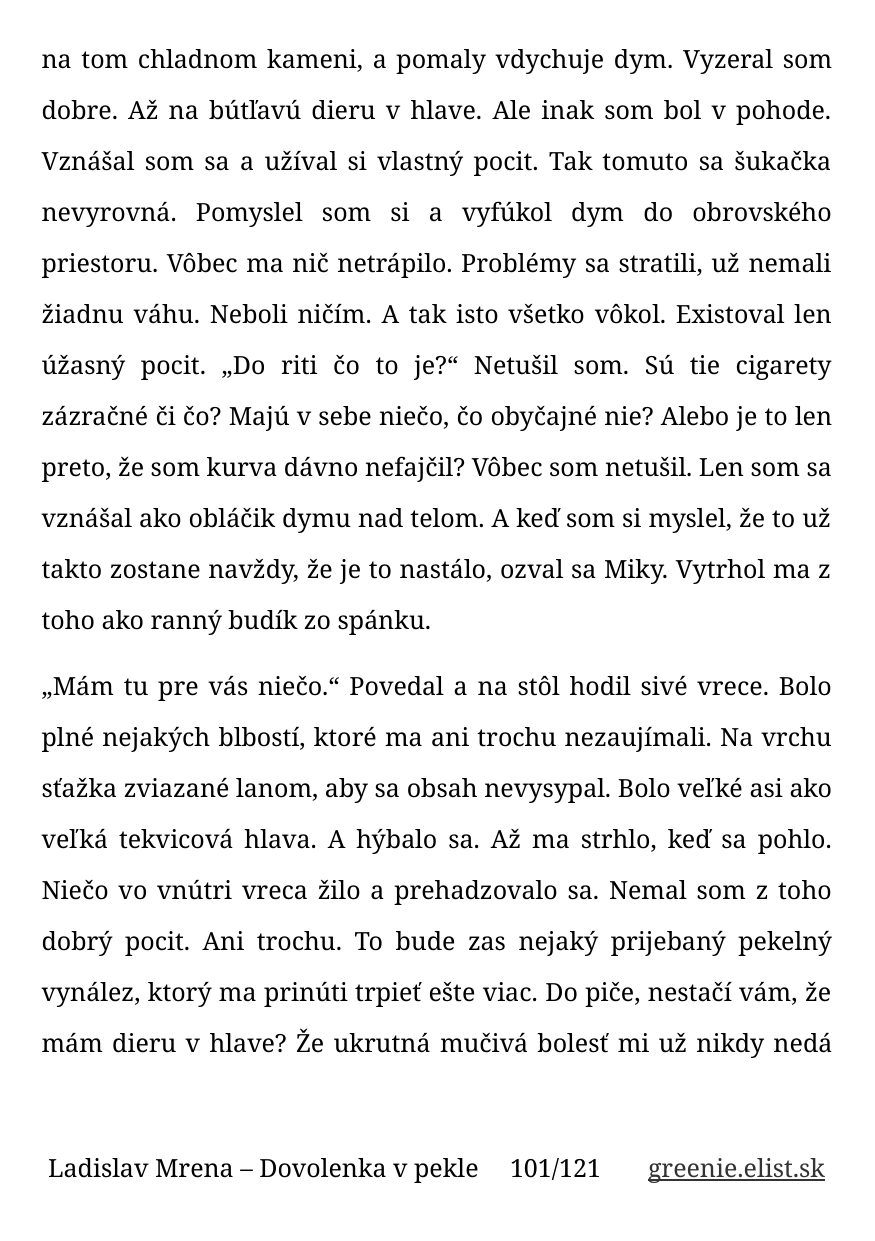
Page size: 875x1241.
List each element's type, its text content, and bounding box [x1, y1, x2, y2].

text na tom chladnom kameni, a pomaly vdychuje dym. Vyzeral som dobre. Až na bútľavú dieru v hlave. Ale inak som bol v pohode. Vznášal som sa a užíval si vlastný pocit. Tak tomuto sa šukačka nevyrovná. Pomyslel som si a vyfúkol dym do obrovského priestoru. Vôbec ma nič netrápilo. Problémy sa stratili, už nemali žiadnu váhu. Neboli ničím. A tak isto všetko vôkol. Existoval len úžasný pocit. „Do riti čo to je?“ Netušil som. Sú tie cigarety zázračné či čo? Majú v sebe niečo, čo obyčajné nie? Alebo je to len preto, že som kurva dávno nefajčil? Vôbec som netušil. Len som sa vznášal ako obláčik dymu nad telom. A keď som si myslel, že to už takto zostane navždy, že je to nastálo, ozval sa Miky. Vytrhol ma z toho ako ranný budík zo spánku. [41, 41, 833, 637]
text „Mám tu pre vás niečo.“ Povedal a na stôl hodil sivé vrece. Bolo plné nejakých blbostí, ktoré ma ani trochu nezaujímali. Na vrchu sťažka zviazané lanom, aby sa obsah nevysypal. Bolo veľké asi ako veľká tekvicová hlava. A hýbalo sa. Až ma strhlo, keď sa pohlo. Niečo vo vnútri vreca žilo a prehadzovalo sa. Nemal som z toho dobrý pocit. Ani trochu. To bude zas nejaký prijebaný pekelný vynález, ktorý ma prinúti trpieť ešte viac. Do piče, nestačí vám, že mám dieru v hlave? Že ukrutná mučivá bolesť mi už nikdy nedá [41, 668, 833, 1060]
